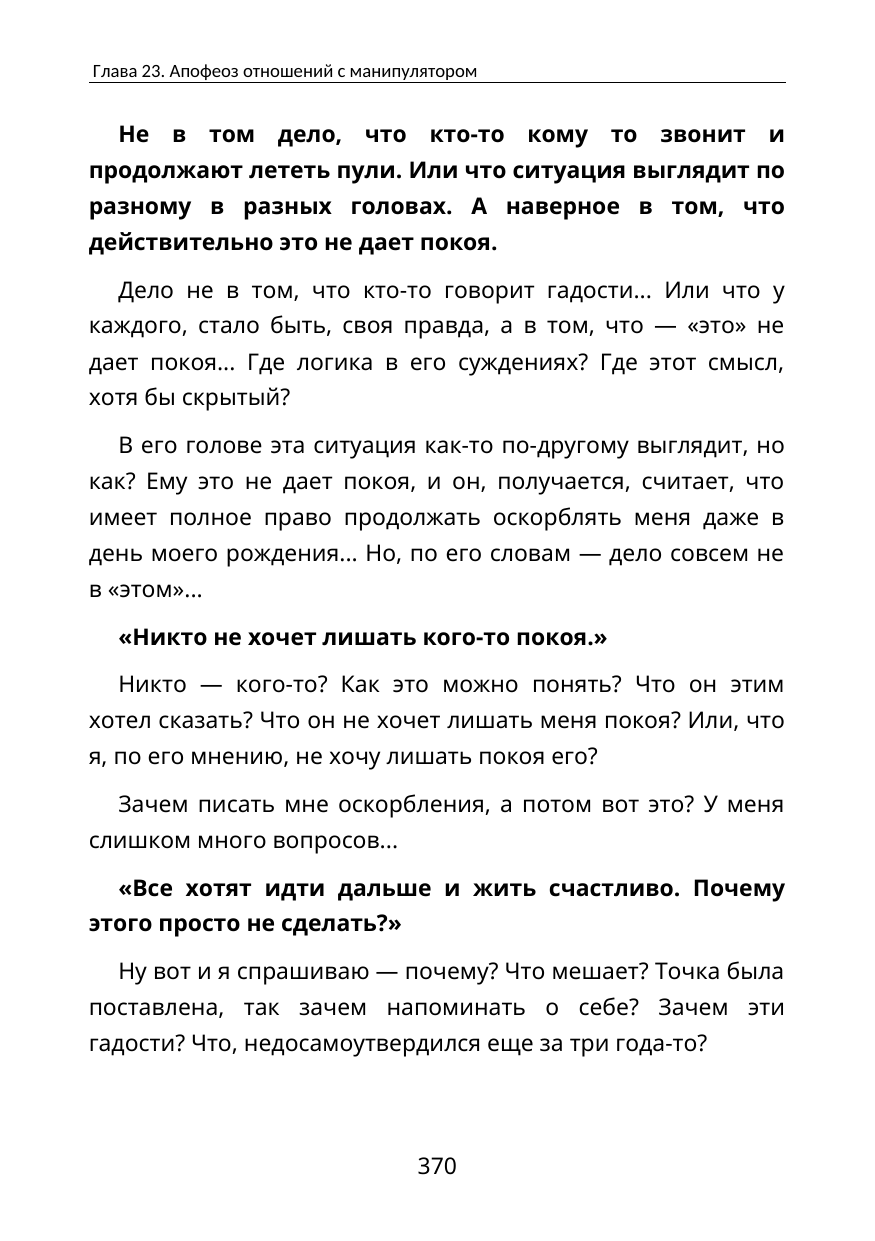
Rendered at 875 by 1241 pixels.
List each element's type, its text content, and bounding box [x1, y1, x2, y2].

text «Никто не хочет лишать кого-то покоя.» [88, 621, 786, 652]
text Не в том дело, что кто-то кому то звонит и продолжают лететь пули. Или что ситуация выглядит по разному в разных головах. А наверное в том, что действительно это не дает покоя. [88, 118, 786, 257]
text Никто — кого-то? Как это можно понять? Что он этим хотел сказать? Что он не хочет лишать меня покоя? Или, что я, по его мнению, не хочу лишать покоя его? [88, 668, 786, 771]
text Ну вот и я спрашиваю — почему? Что мешает? Точка была поставлена, так зачем напоминать о себе? Зачем эти гадости? Что, недосамоутвердился еще за три года-то? [88, 955, 786, 1058]
text «Все хотят идти дальше и жить счастливо. Почему этого просто не сделать?» [88, 871, 786, 939]
text Дело не в том, что кто-то говорит гадости... Или что у каждого, стало быть, своя правда, а в том, что — «это» не дает покоя... Где логика в его суждениях? Где этот смысл, хотя бы скрытый? [88, 273, 786, 413]
text Зачем писать мне оскорбления, а потом вот это? У меня слишком много вопросов... [88, 788, 786, 855]
text В его голове эта ситуация как-то по-другому выглядит, но как? Ему это не дает покоя, и он, получается, считает, что имеет полное право продолжать оскорблять меня даже в день моего рождения... Но, по его словам — дело совсем не в «этом»... [88, 429, 786, 604]
